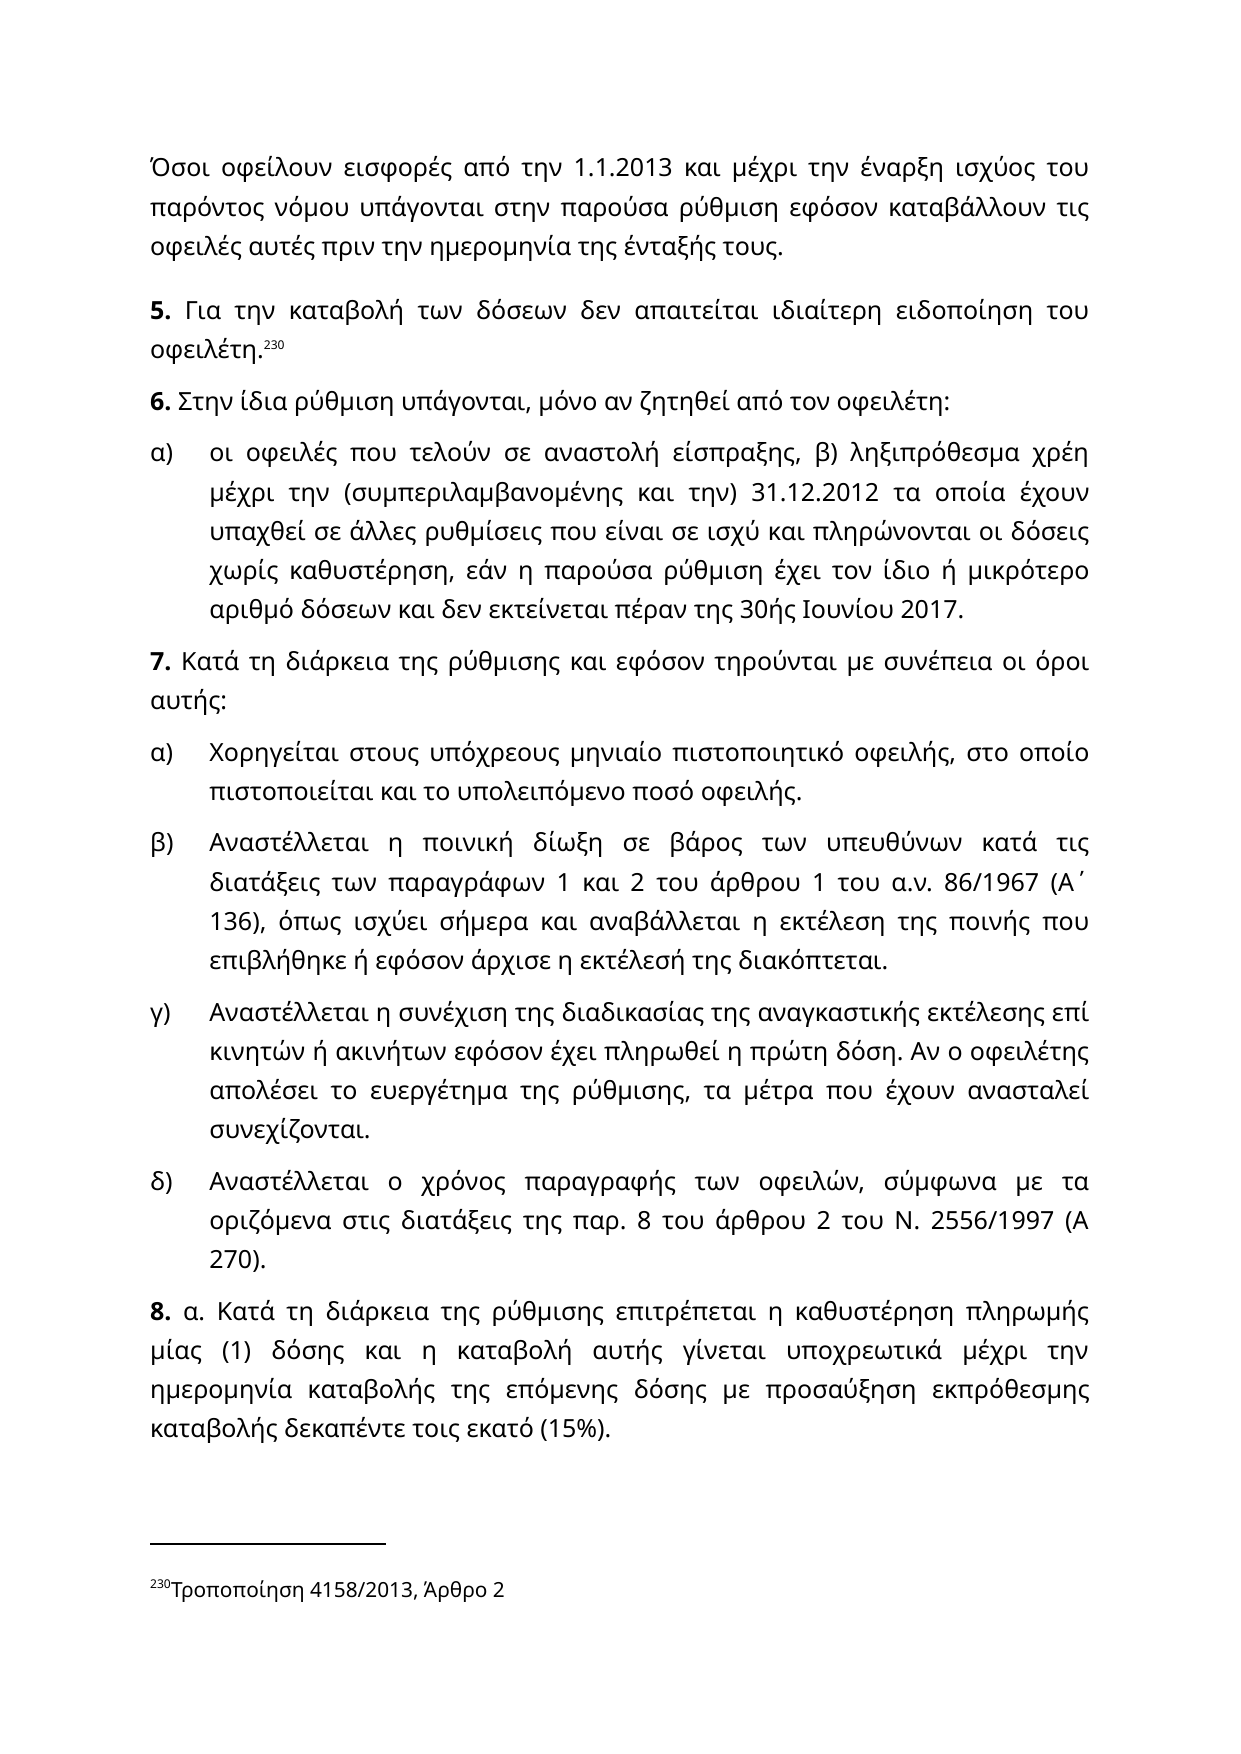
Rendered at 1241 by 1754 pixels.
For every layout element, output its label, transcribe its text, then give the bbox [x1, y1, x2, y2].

text Όσοι οφείλουν εισφορές από την 1.1.2013 και μέχρι την έναρξη ισχύος του παρόντος νόμου υπάγονται στην παρούσα ρύθμιση εφόσον καταβάλλουν τις οφειλές αυτές πριν την ημερομηνία της ένταξής τους. [150, 150, 1090, 262]
list β) Αναστέλλεται η ποινική δίωξη σε βάρος των υπευθύνων κατά τις διατάξεις των παραγράφων 1 και 2 του άρθρου 1 του α.ν. 86/1967 (Α΄ 136), όπως ισχύει σήμερα και αναβάλλεται η εκτέλεση της ποινής που επιβλήθηκε ή εφόσον άρχισε η εκτέλεσή της διακόπτεται. [150, 825, 1090, 977]
text 6. Στην ίδια ρύθμιση υπάγονται, μόνο αν ζητηθεί από τον οφειλέτη: [150, 383, 1090, 417]
text 8. α. Κατά τη διάρκεια της ρύθμισης επιτρέπεται η καθυστέρηση πληρωμής μίας (1) δόσης και η καταβολή αυτής γίνεται υποχρεωτικά μέχρι την ημερομηνία καταβολής της επόμενης δόσης με προσαύξηση εκπρόθεσμης καταβολής δεκαπέντε τοις εκατό (15%). [150, 1293, 1090, 1445]
list γ) Αναστέλλεται η συνέχιση της διαδικασίας της αναγκαστικής εκτέλεσης επί κινητών ή ακινήτων εφόσον έχει πληρωθεί η πρώτη δόση. Αν ο οφειλέτης απολέσει το ευεργέτημα της ρύθμισης, τα μέτρα που έχουν ανασταλεί συνεχίζονται. [150, 994, 1090, 1146]
text 5. Για την καταβολή των δόσεων δεν απαιτείται ιδιαίτερη ειδοποίηση του οφειλέτη. [150, 292, 1090, 366]
list α) οι οφειλές που τελούν σε αναστολή είσπραξης, β) ληξιπρόθεσμα χρέη μέχρι την (συμπεριλαμβανομένης και την) 31.12.2012 τα οποία έχουν υπαχθεί σε άλλες ρυθμίσεις που είναι σε ισχύ και πληρώνονται οι δόσεις χωρίς καθυστέρηση, εάν η παρούσα ρύθμιση έχει τον ίδιο ή μικρότερο αριθμό δόσεων και δεν εκτείνεται πέραν της 30ής Ιουνίου 2017. [150, 435, 1090, 626]
text Τροποποίηση 4158/2013, Άρθρο 2 [150, 1576, 1090, 1604]
list δ) Αναστέλλεται ο χρόνος παραγραφής των οφειλών, σύμφωνα με τα οριζόμενα στις διατάξεις της παρ. 8 του άρθρου 2 του Ν. 2556/1997 (Α 270). [150, 1163, 1090, 1276]
list α) Χορηγείται στους υπόχρεους μηνιαίο πιστοποιητικό οφειλής, στο οποίο πιστοποιείται και το υπολειπόμενο ποσό οφειλής. [150, 734, 1090, 807]
text 7. Κατά τη διάρκεια της ρύθμισης και εφόσον τηρούνται με συνέπεια οι όροι αυτής: [150, 643, 1090, 717]
